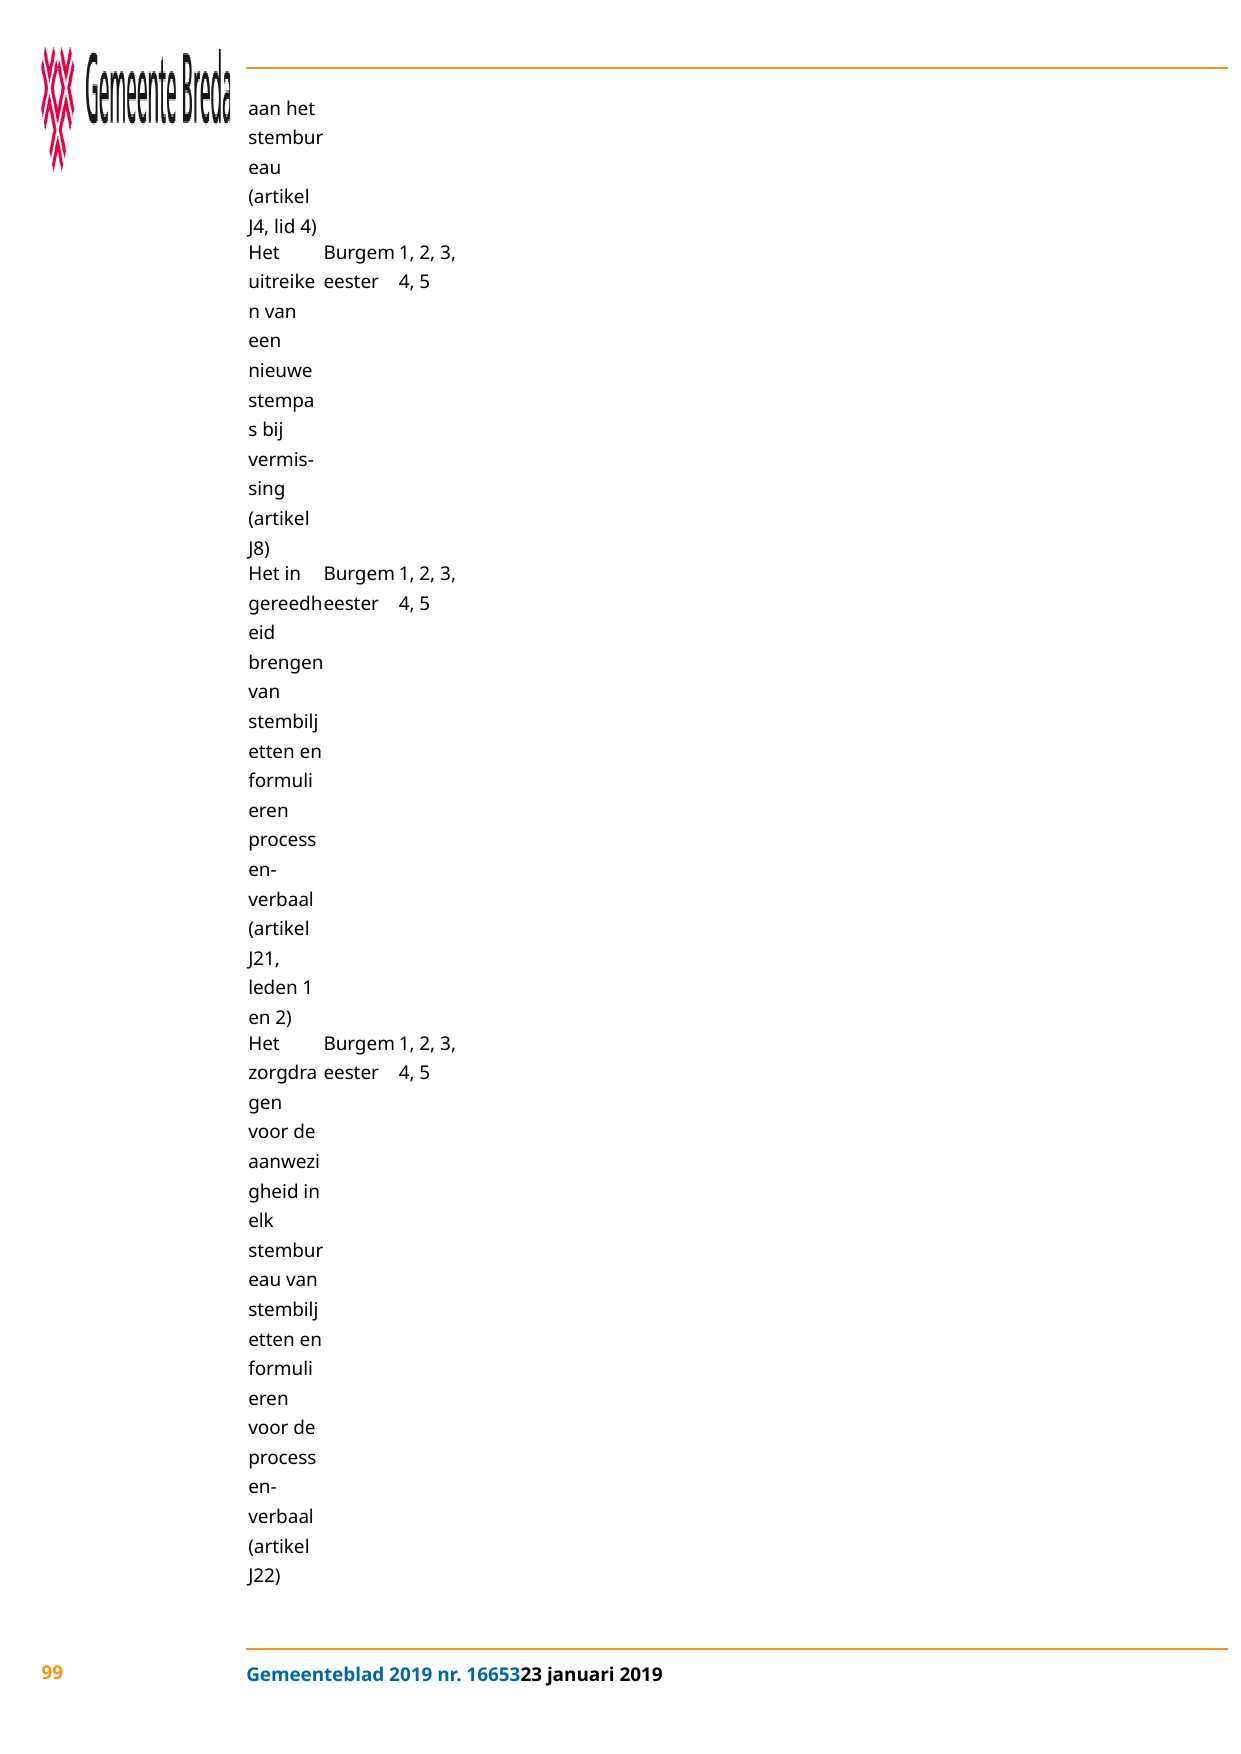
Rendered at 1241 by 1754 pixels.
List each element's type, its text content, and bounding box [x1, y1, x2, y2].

picture [41, 47, 231, 172]
table_cell Burgemeester [323, 239, 398, 560]
table_cell Het zorgdragen voor de aanwezigheid in elk stembureau van stembiljetten en formulieren voor de processen-verbaal (artikel J22) [248, 1030, 323, 1588]
table_cell [399, 95, 474, 239]
table_cell Het uitreiken van een nieuwe stempas bij vermis- sing (artikel J8) [248, 239, 323, 560]
table_cell [474, 560, 549, 1030]
table_cell [474, 95, 549, 239]
table_cell 1, 2, 3, 4, 5 [399, 560, 474, 1030]
table_cell 1, 2, 3, 4, 5 [399, 239, 474, 560]
table_cell Burgemeester [323, 560, 398, 1030]
table_cell [474, 1030, 549, 1588]
table_cell aan het stembureau (artikel J4, lid 4) [248, 95, 323, 239]
table_cell 1, 2, 3, 4, 5 [399, 1030, 474, 1588]
table_cell [474, 239, 549, 560]
table_cell Het in gereedheid brengen van stembiljetten en formulieren processen-verbaal (artikel J21, leden 1 en 2) [248, 560, 323, 1030]
table_cell [323, 95, 398, 239]
table_cell Burgemeester [323, 1030, 398, 1588]
